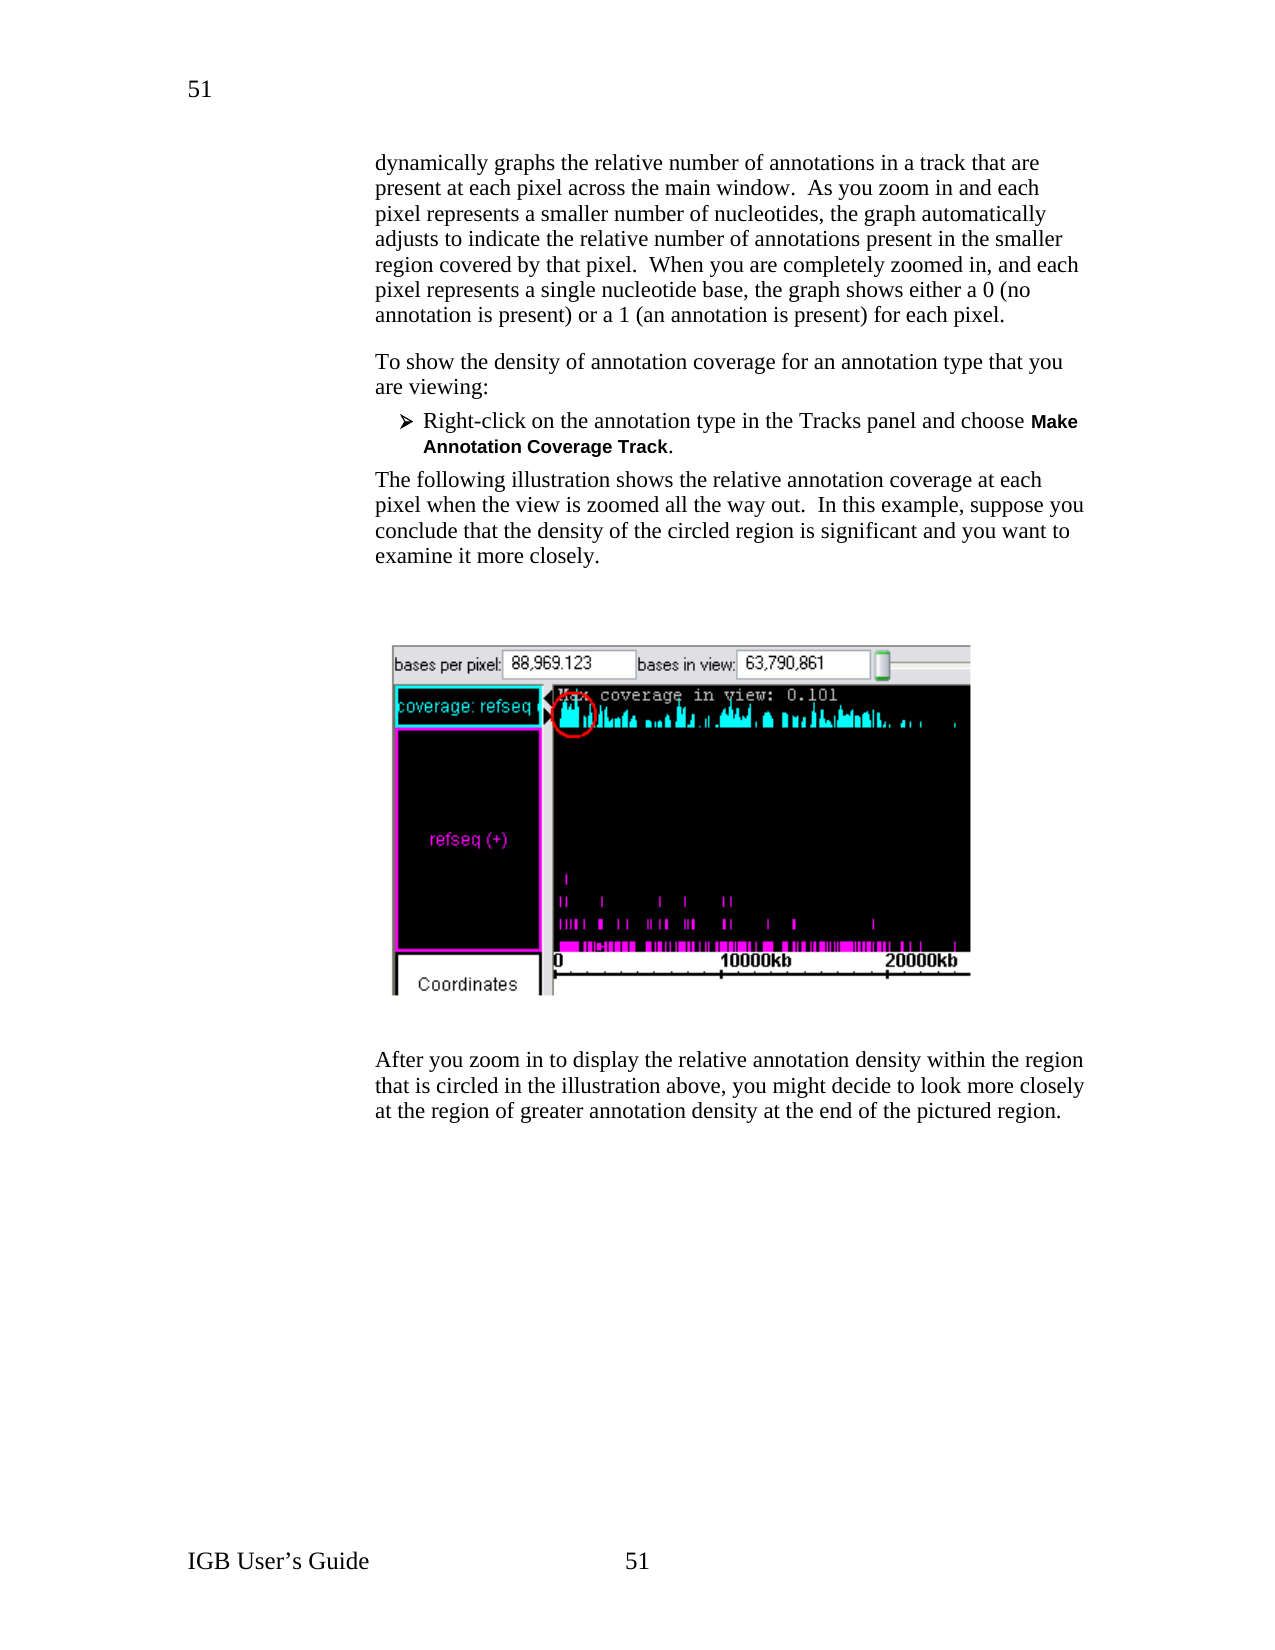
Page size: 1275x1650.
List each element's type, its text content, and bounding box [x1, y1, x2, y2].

text To show the density of annotation coverage for an annotation type that you are viewing: [375, 349, 1087, 399]
text dynamically graphs the relative number of annotations in a track that are present at each pixel across the main window. As you zoom in and each pixel represents a smaller number of nucleotides, the graph automatically adjusts to indicate the relative number of annotations present in the smaller region covered by that pixel. When you are completely zoomed in, and each pixel represents a single nucleotide base, the graph shows either a 0 (no annotation is present) or a 1 (an annotation is present) for each pixel. [375, 150, 1087, 328]
text After you zoom in to display the relative annotation density within the region that is circled in the illustration above, you might decide to look more closely at the region of greater annotation density at the end of the pictured region. [375, 1047, 1087, 1123]
picture [391, 645, 984, 1018]
list Right-click on the annotation type in the Tracks panel and choose Make Annotation Coverage Track. [399, 408, 1087, 459]
text The following illustration shows the relative annotation coverage at each pixel when the view is zoomed all the way out. In this example, suppose you conclude that the density of the circled region is significant and you want to examine it more closely. [375, 467, 1087, 569]
